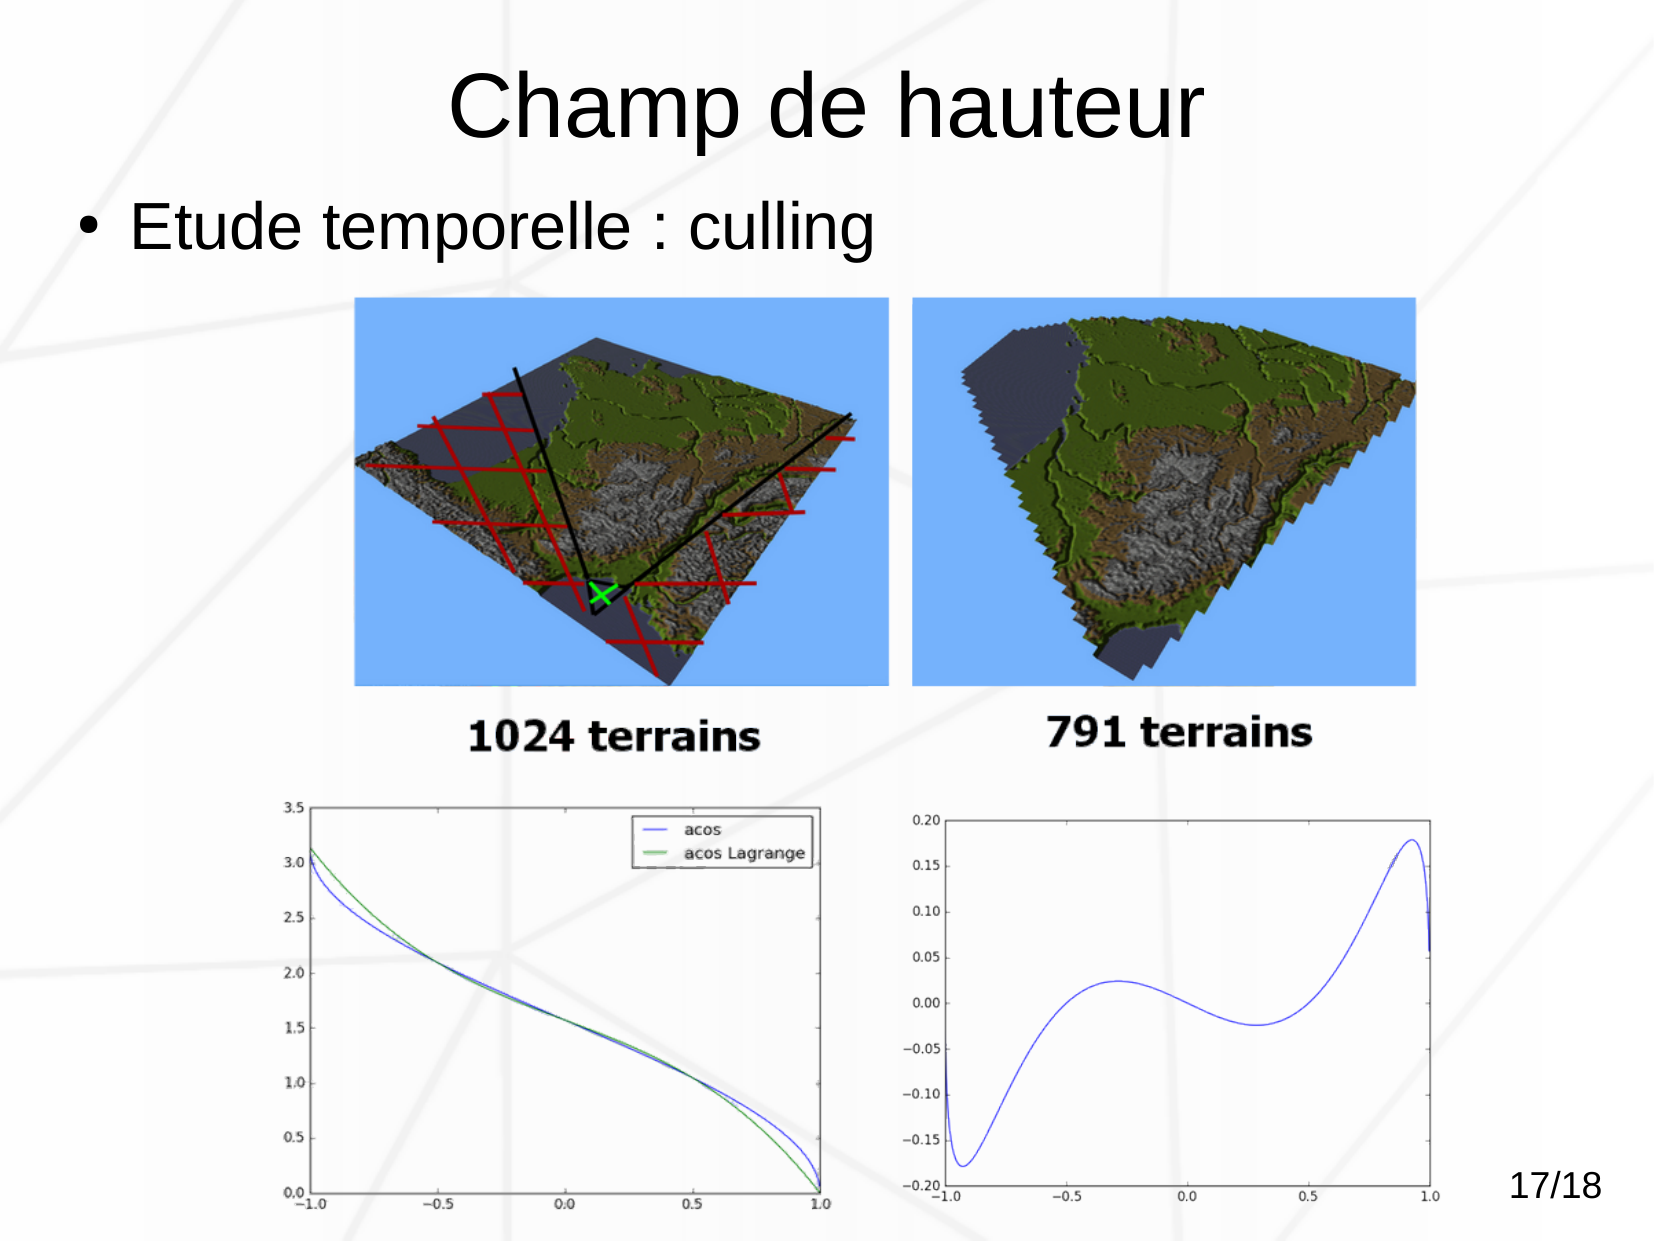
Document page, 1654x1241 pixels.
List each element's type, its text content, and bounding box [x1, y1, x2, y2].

list Etude temporelle : culling [59, 188, 934, 284]
text_box 17/18 [1386, 1157, 1654, 1235]
title Champ de hauteur [82, 2, 1572, 210]
picture [0, 0, 1654, 1241]
